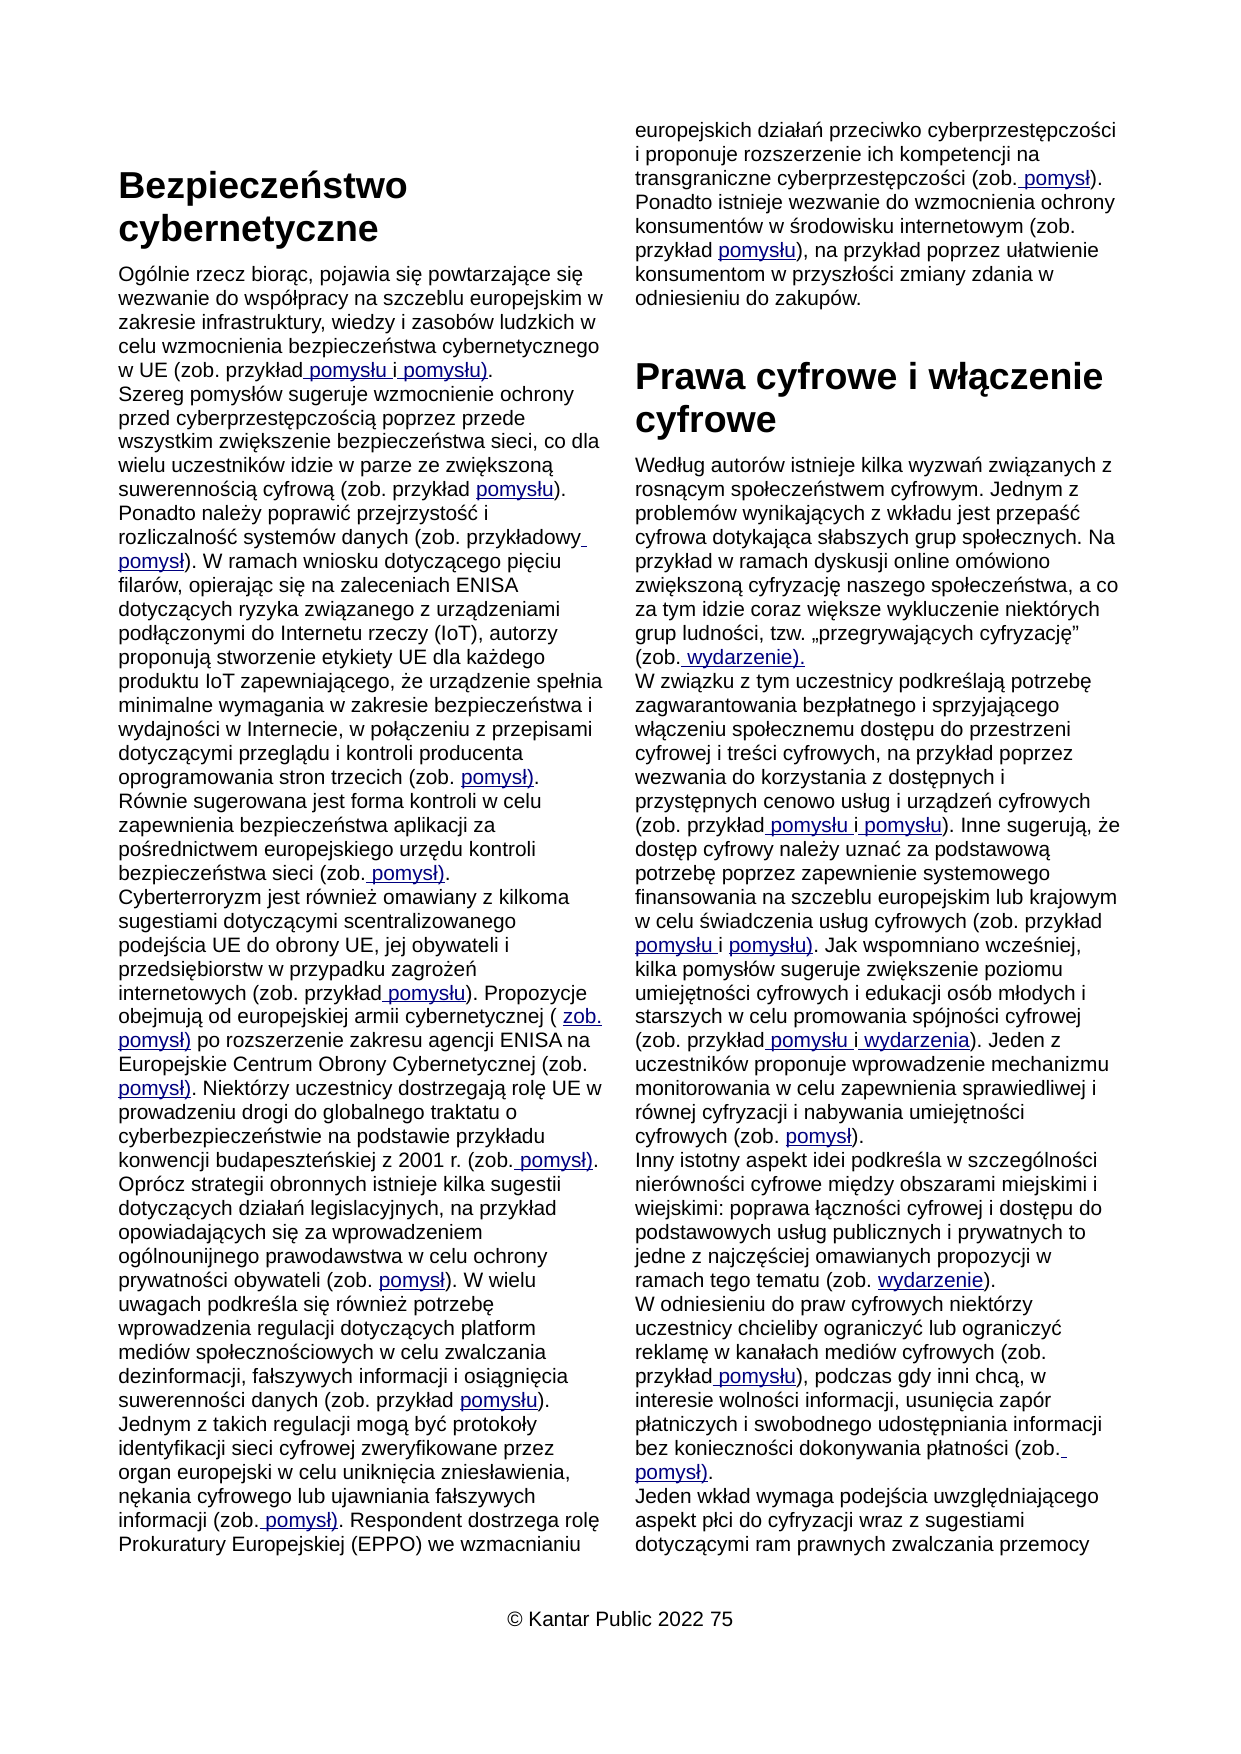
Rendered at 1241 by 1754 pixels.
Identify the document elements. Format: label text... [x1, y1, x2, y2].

text Cyberterroryzm jest również omawiany z kilkoma sugestiami dotyczącymi scentralizowanego podejścia UE do obrony UE, jej obywateli i przedsiębiorstw w przypadku zagrożeń internetowych (zob. przykład pomysłu). Propozycje obejmują od europejskiej armii cybernetycznej ( zob. pomysł) po rozszerzenie zakresu agencji ENISA na Europejskie Centrum Obrony Cybernetycznej (zob. pomysł). Niektórzy uczestnicy dostrzegają rolę UE w prowadzeniu drogi do globalnego traktatu o cyberbezpieczeństwie na podstawie przykładu konwencji budapeszteńskiej z 2001 r. (zob. pomysł). [118, 884, 605, 1172]
text Ponadto istnieje wezwanie do wzmocnienia ochrony konsumentów w środowisku internetowym (zob. przykład pomysłu), na przykład poprzez ułatwienie konsumentom w przyszłości zmiany zdania w odniesieniu do zakupów. [635, 190, 1122, 310]
text Ogólnie rzecz biorąc, pojawia się powtarzające się wezwanie do współpracy na szczeblu europejskim w zakresie infrastruktury, wiedzy i zasobów ludzkich w celu wzmocnienia bezpieczeństwa cybernetycznego w UE (zob. przykład pomysłu i pomysłu). [118, 262, 605, 381]
text Oprócz strategii obronnych istnieje kilka sugestii dotyczących działań legislacyjnych, na przykład opowiadających się za wprowadzeniem ogólnounijnego prawodawstwa w celu ochrony prywatności obywateli (zob. pomysł). W wielu uwagach podkreśla się również potrzebę wprowadzenia regulacji dotyczących platform mediów społecznościowych w celu zwalczania dezinformacji, fałszywych informacji i osiągnięcia suwerenności danych (zob. przykład pomysłu). Jednym z takich regulacji mogą być protokoły identyfikacji sieci cyfrowej zweryfikowane przez organ europejski w celu uniknięcia zniesławienia, nękania cyfrowego lub ujawniania fałszywych informacji (zob. pomysł). Respondent dostrzega rolę Prokuratury Europejskiej (EPPO) we wzmacnianiu [118, 1172, 605, 1555]
subtitle Prawa cyfrowe i włączenie cyfrowe [635, 354, 1122, 441]
text Inny istotny aspekt idei podkreśla w szczególności nierówności cyfrowe między obszarami miejskimi i wiejskimi: poprawa łączności cyfrowej i dostępu do podstawowych usług publicznych i prywatnych to jedne z najczęściej omawianych propozycji w ramach tego tematu (zob. wydarzenie). [635, 1148, 1122, 1292]
text europejskich działań przeciwko cyberprzestępczości i proponuje rozszerzenie ich kompetencji na transgraniczne cyberprzestępczości (zob. pomysł). [635, 118, 1122, 190]
subtitle Bezpieczeństwo cybernetyczne [118, 163, 605, 249]
text Jeden wkład wymaga podejścia uwzględniającego aspekt płci do cyfryzacji wraz z sugestiami dotyczącymi ram prawnych zwalczania przemocy [635, 1483, 1122, 1555]
text W odniesieniu do praw cyfrowych niektórzy uczestnicy chcieliby ograniczyć lub ograniczyć reklamę w kanałach mediów cyfrowych (zob. przykład pomysłu), podczas gdy inni chcą, w interesie wolności informacji, usunięcia zapór płatniczych i swobodnego udostępniania informacji bez konieczności dokonywania płatności (zob. pomysł). [635, 1292, 1122, 1483]
text Szereg pomysłów sugeruje wzmocnienie ochrony przed cyberprzestępczością poprzez przede wszystkim zwiększenie bezpieczeństwa sieci, co dla wielu uczestników idzie w parze ze zwiększoną suwerennością cyfrową (zob. przykład pomysłu). Ponadto należy poprawić przejrzystość i rozliczalność systemów danych (zob. przykładowy pomysł). W ramach wniosku dotyczącego pięciu filarów, opierając się na zaleceniach ENISA dotyczących ryzyka związanego z urządzeniami podłączonymi do Internetu rzeczy (IoT), autorzy proponują stworzenie etykiety UE dla każdego produktu IoT zapewniającego, że urządzenie spełnia minimalne wymagania w zakresie bezpieczeństwa i wydajności w Internecie, w połączeniu z przepisami dotyczącymi przeglądu i kontroli producenta oprogramowania stron trzecich (zob. pomysł). Równie sugerowana jest forma kontroli w celu zapewnienia bezpieczeństwa aplikacji za pośrednictwem europejskiego urzędu kontroli bezpieczeństwa sieci (zob. pomysł). [118, 381, 605, 884]
text Według autorów istnieje kilka wyzwań związanych z rosnącym społeczeństwem cyfrowym. Jednym z problemów wynikających z wkładu jest przepaść cyfrowa dotykająca słabszych grup społecznych. Na przykład w ramach dyskusji online omówiono zwiększoną cyfryzację naszego społeczeństwa, a co za tym idzie coraz większe wykluczenie niektórych grup ludności, tzw. „przegrywających cyfryzację” (zob. wydarzenie). [635, 453, 1122, 669]
text W związku z tym uczestnicy podkreślają potrzebę zagwarantowania bezpłatnego i sprzyjającego włączeniu społecznemu dostępu do przestrzeni cyfrowej i treści cyfrowych, na przykład poprzez wezwania do korzystania z dostępnych i przystępnych cenowo usług i urządzeń cyfrowych (zob. przykład pomysłu i pomysłu). Inne sugerują, że dostęp cyfrowy należy uznać za podstawową potrzebę poprzez zapewnienie systemowego finansowania na szczeblu europejskim lub krajowym w celu świadczenia usług cyfrowych (zob. przykład pomysłu i pomysłu). Jak wspomniano wcześniej, kilka pomysłów sugeruje zwiększenie poziomu umiejętności cyfrowych i edukacji osób młodych i starszych w celu promowania spójności cyfrowej (zob. przykład pomysłu i wydarzenia). Jeden z uczestników proponuje wprowadzenie mechanizmu monitorowania w celu zapewnienia sprawiedliwej i równej cyfryzacji i nabywania umiejętności cyfrowych (zob. pomysł). [635, 669, 1122, 1148]
